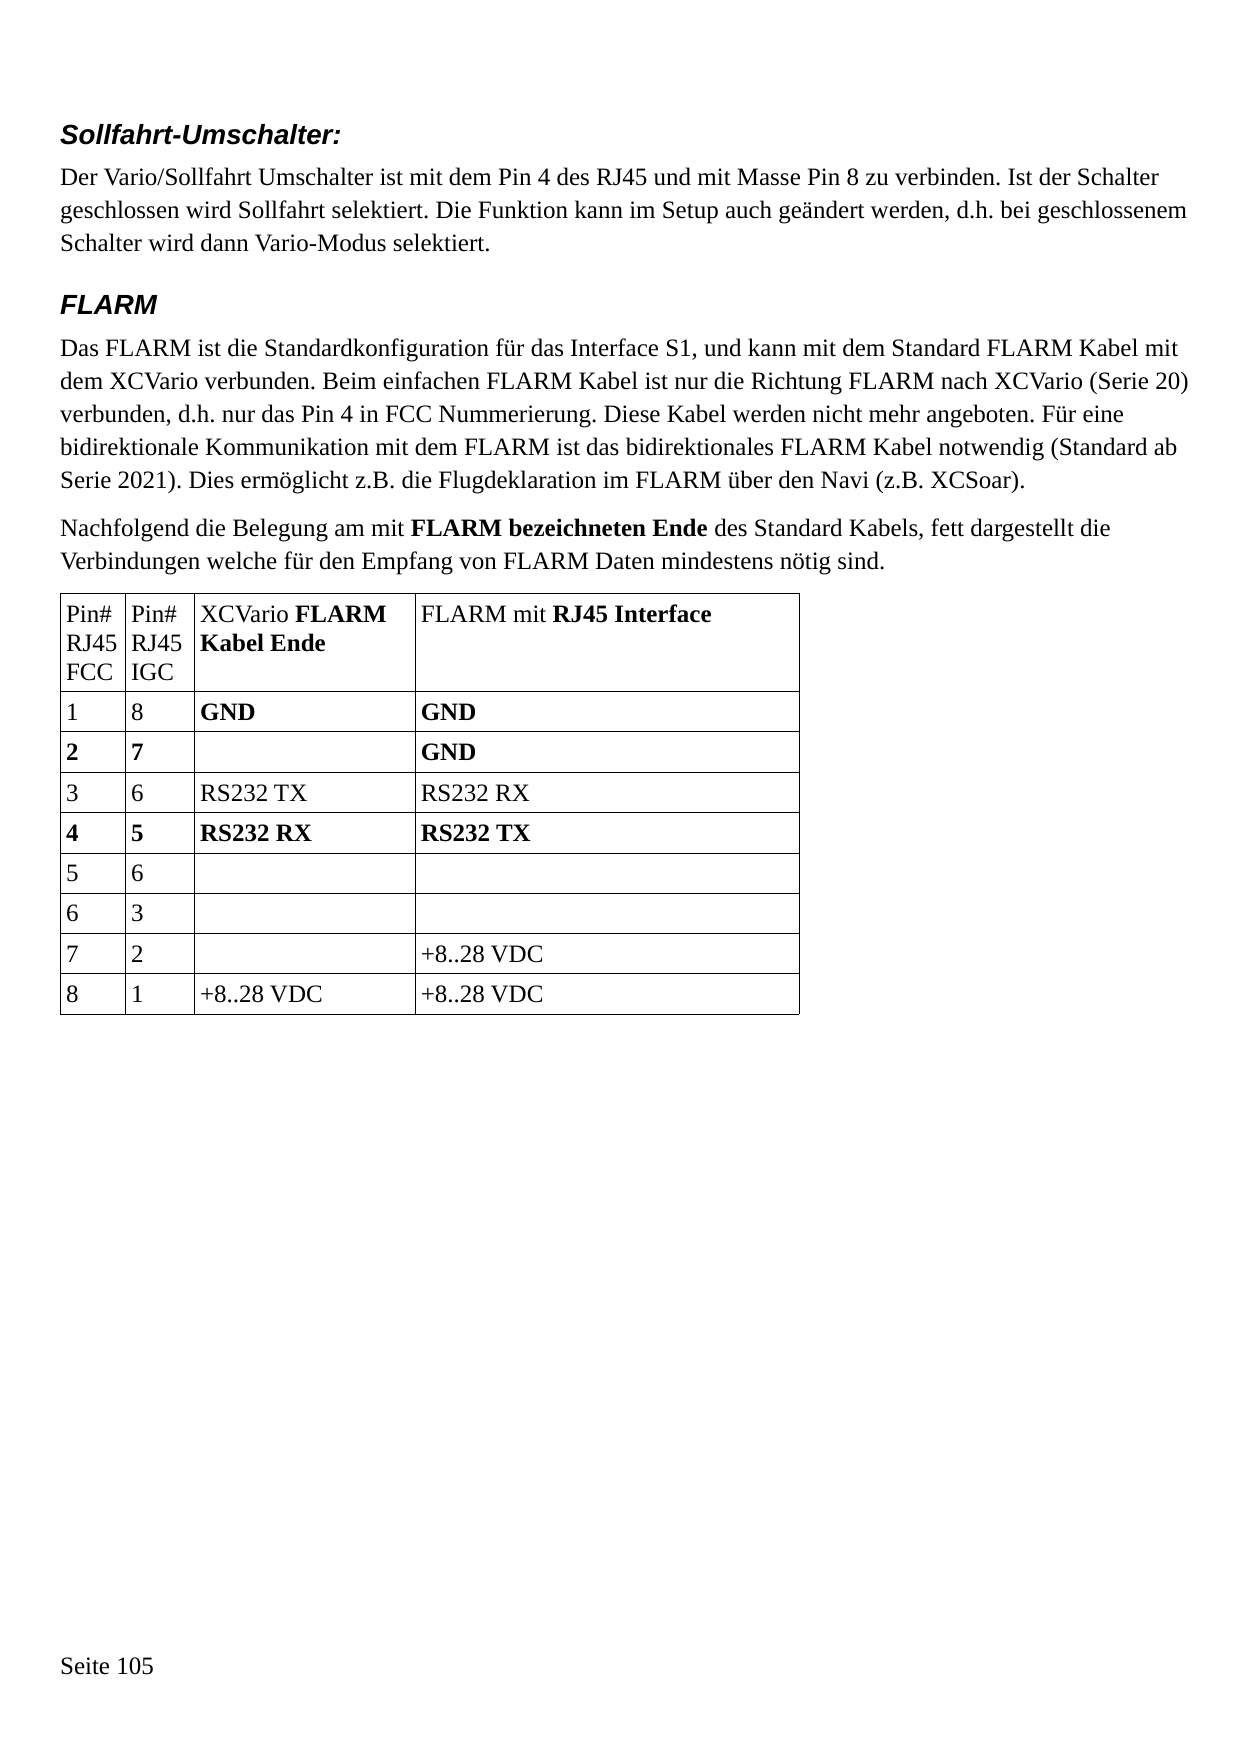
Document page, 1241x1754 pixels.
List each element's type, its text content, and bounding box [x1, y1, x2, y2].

table_cell [416, 894, 799, 933]
table_header Pin# RJ45 FCC [61, 594, 125, 691]
text Der Vario/Sollfahrt Umschalter ist mit dem Pin 4 des RJ45 und mit Masse Pin 8 zu verbinden. Ist der Schalter geschlossen wird Sollfahrt selektiert. Die Funktion kann im Setup auch geändert werden, d.h. bei geschlossenem Schalter wird dann Vario-Modus selektiert. [60, 162, 1207, 257]
table_cell +8..28 VDC [416, 974, 799, 1014]
subtitle Sollfahrt-Umschalter: [60, 118, 1207, 150]
table_cell [195, 894, 415, 933]
table_cell RS232 TX [195, 773, 415, 812]
table_cell +8..28 VDC [416, 934, 799, 973]
table_cell 6 [126, 773, 194, 812]
table_cell [195, 934, 415, 973]
table_cell 5 [61, 854, 125, 893]
table_cell 7 [61, 934, 125, 973]
table_header Pin# RJ45 IGC [126, 594, 194, 691]
table_cell GND [416, 692, 799, 731]
table_cell GND [416, 732, 799, 772]
table_cell 4 [61, 813, 125, 852]
table_cell 6 [126, 854, 194, 893]
table_cell 3 [126, 894, 194, 933]
table_cell RS232 TX [416, 813, 799, 852]
table_cell 2 [61, 732, 125, 772]
table_cell RS232 RX [195, 813, 415, 852]
table_cell 5 [126, 813, 194, 852]
table_cell GND [195, 692, 415, 731]
table_cell [195, 732, 415, 772]
table_cell 8 [61, 974, 125, 1014]
table_cell RS232 RX [416, 773, 799, 812]
table_cell 6 [61, 894, 125, 933]
subtitle FLARM [60, 289, 1207, 321]
table_header XCVario FLARM Kabel Ende [195, 594, 415, 691]
text Das FLARM ist die Standardkonfiguration für das Interface S1, und kann mit dem Standard FLARM Kabel mit dem XCVario verbunden. Beim einfachen FLARM Kabel ist nur die Richtung FLARM nach XCVario (Serie 20) verbunden, d.h. nur das Pin 4 in FCC Nummerierung. Diese Kabel werden nicht mehr angeboten. Für eine bidirektionale Kommunikation mit dem FLARM ist das bidirektionales FLARM Kabel notwendig (Standard ab Serie 2021). Dies ermöglicht z.B. die Flugdeklaration im FLARM über den Navi (z.B. XCSoar). [60, 333, 1207, 494]
table_cell 2 [126, 934, 194, 973]
table_cell +8..28 VDC [195, 974, 415, 1014]
text Nachfolgend die Belegung am mit FLARM bezeichneten Ende des Standard Kabels, fett dargestellt die Verbindungen welche für den Empfang von FLARM Daten mindestens nötig sind. [60, 513, 1207, 574]
table_cell 8 [126, 692, 194, 731]
table_cell [416, 854, 799, 893]
table_cell 1 [126, 974, 194, 1014]
table_cell 7 [126, 732, 194, 772]
table_cell 3 [61, 773, 125, 812]
table_header FLARM mit RJ45 Interface [416, 594, 799, 691]
table_cell [195, 854, 415, 893]
table_cell 1 [61, 692, 125, 731]
